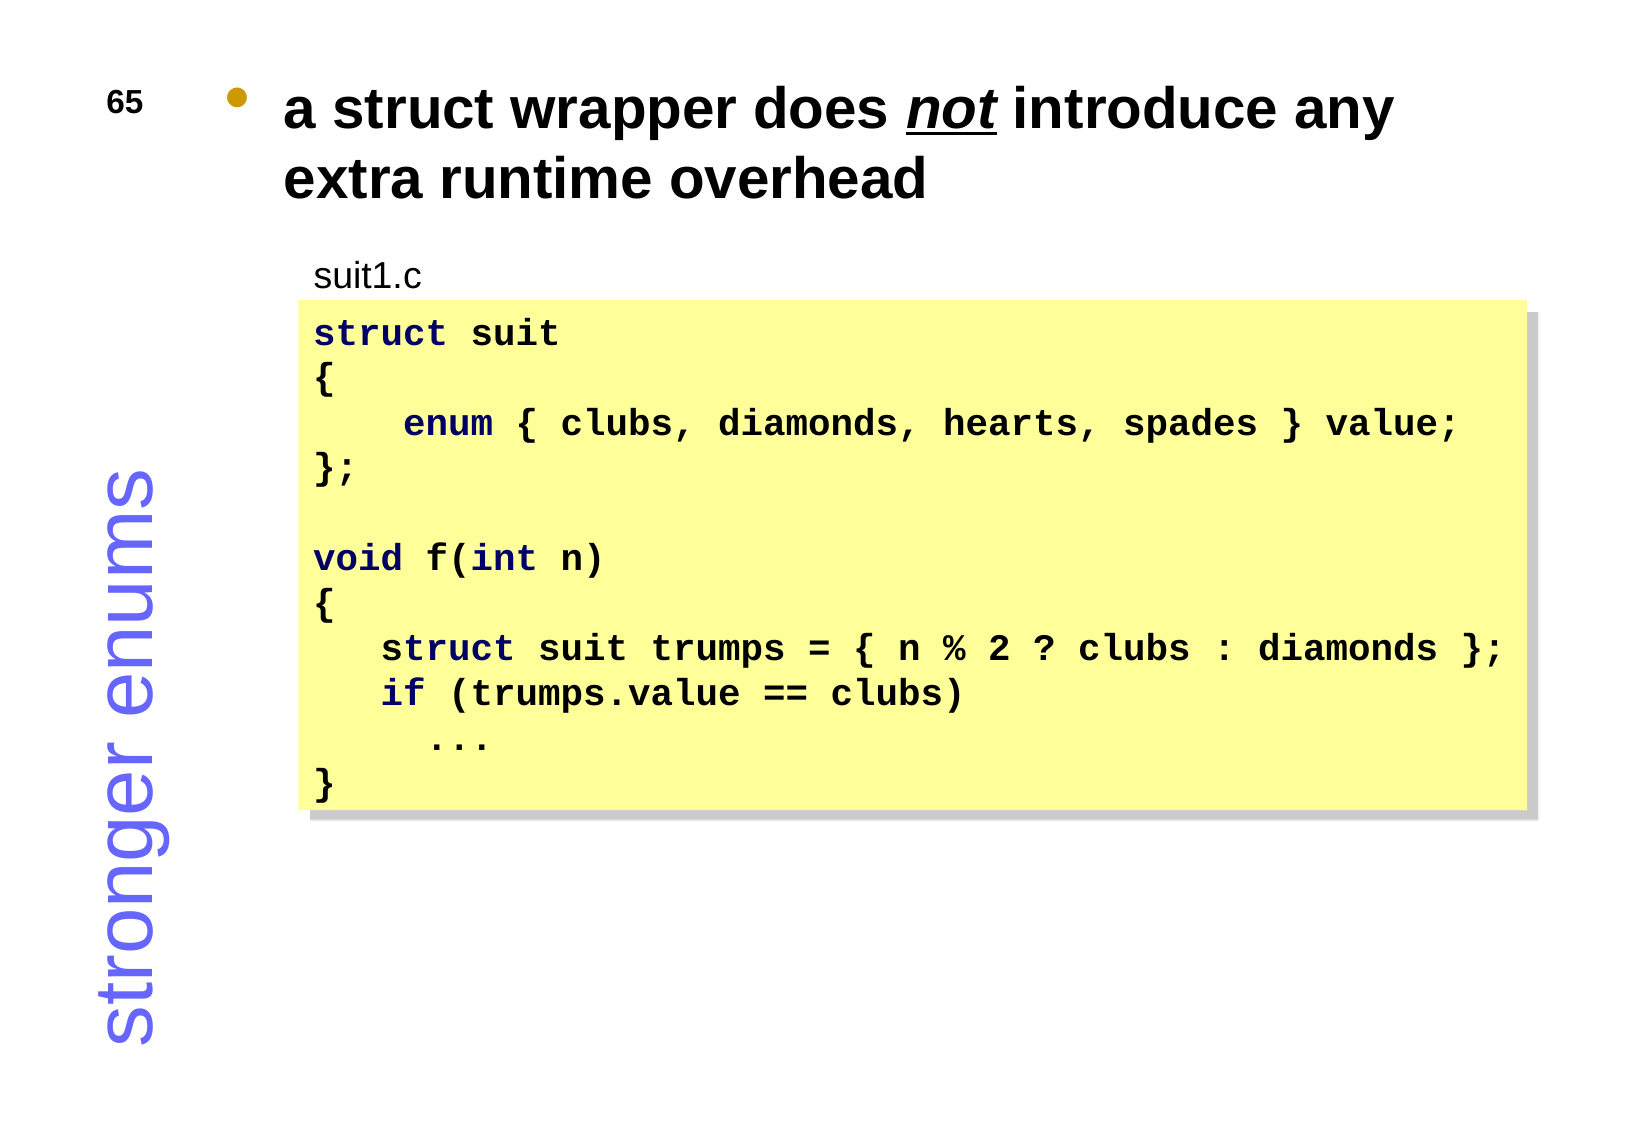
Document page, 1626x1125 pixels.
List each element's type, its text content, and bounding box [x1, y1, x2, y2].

title stronger enums [50, 187, 188, 1063]
list a struct wrapper does not introduce any extra runtime overhead [212, 62, 1550, 1063]
text_box suit1.c [298, 243, 595, 305]
text_box struct suit { enum { clubs, diamonds, hearts, spades } value; }; void f(int n) { struct suit trumps = { n % 2 ? clubs : diamonds }; if (trumps.value == clubs) ... } [298, 299, 1528, 811]
